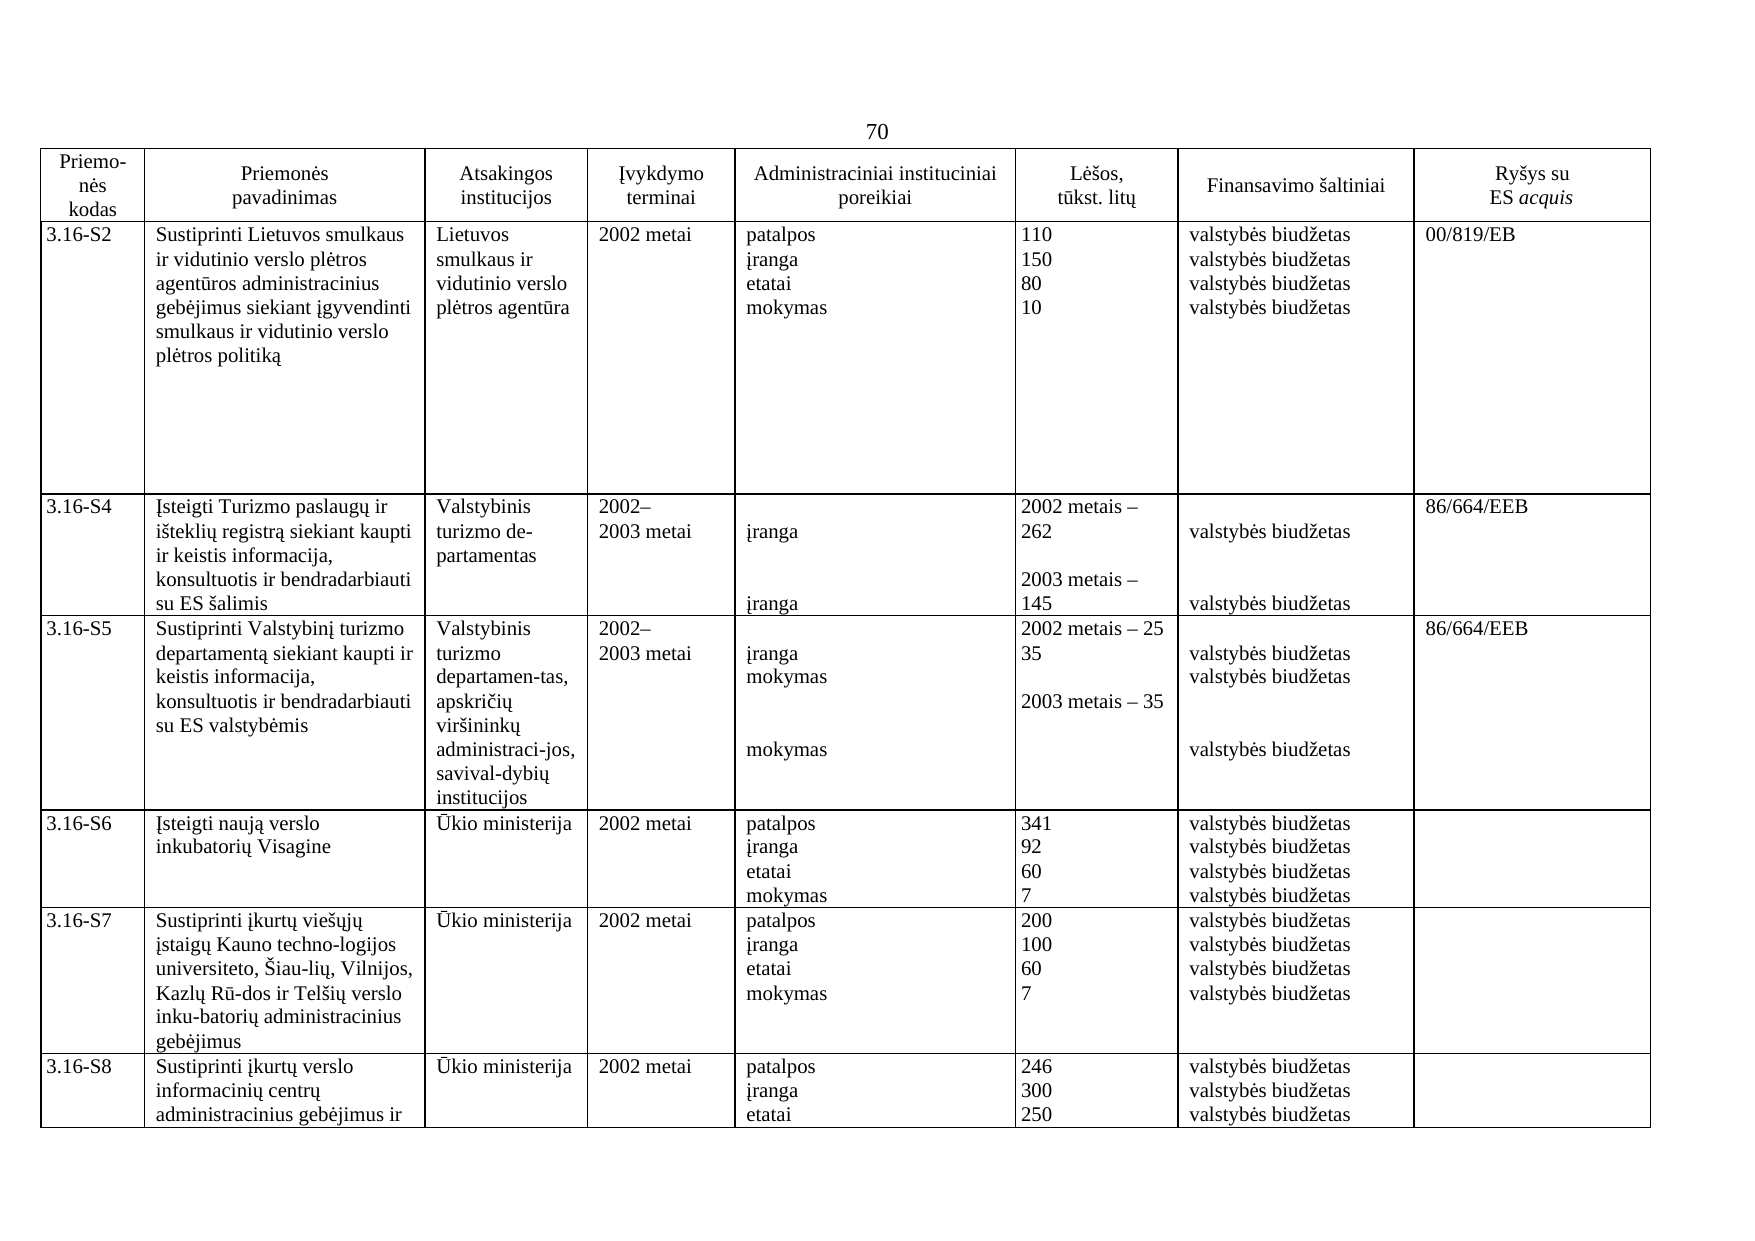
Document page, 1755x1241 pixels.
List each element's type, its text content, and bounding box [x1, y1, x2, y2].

table_cell 3.16-S2 [42, 222, 144, 493]
table_cell Sustiprinti įkurtų verslo informacinių centrų administracinius gebėjimus ir [145, 1054, 424, 1126]
table_cell 200 100 60 7 [1016, 908, 1177, 1053]
table_cell Valstybinis turizmo departamen-tas, apskričių viršininkų administraci-jos, savival-dybių institucijos [426, 616, 587, 809]
table_cell patalpos įranga etatai mokymas [736, 222, 1015, 493]
table_cell Sustiprinti Valstybinį turizmo departamentą siekiant kaupti ir keistis informacija, konsultuotis ir bendradarbiauti su ES valstybėmis [145, 616, 424, 809]
table_cell Ūkio ministerija [426, 908, 587, 1053]
table_header Priemo-nės kodas [41, 149, 144, 221]
table_cell 3.16-S6 [42, 811, 144, 907]
table_cell 86/664/EEB [1415, 616, 1650, 809]
table_cell Ūkio ministerija [426, 1054, 587, 1126]
table_cell Sustiprinti įkurtų viešųjų įstaigų Kauno techno-logijos universiteto, Šiau-lių, Vilnijos, Kazlų Rū-dos ir Telšių verslo inku-batorių administracinius gebėjimus [145, 908, 424, 1053]
table_cell įranga įranga [736, 495, 1015, 615]
table_cell 341 92 60 7 [1016, 811, 1177, 907]
table_cell 2002– 2003 metai [588, 616, 734, 809]
table_cell Įsteigti Turizmo paslaugų ir išteklių registrą siekiant kaupti ir keistis informacija, konsultuotis ir bendradarbiauti su ES šalimis [145, 495, 424, 615]
table_cell valstybės biudžetas valstybės biudžetas valstybės biudžetas valstybės biudžetas [1179, 222, 1413, 493]
table_cell 246 300 250 [1016, 1054, 1177, 1126]
table_cell Ūkio ministerija [426, 811, 587, 907]
table_cell 2002 metai [588, 1054, 734, 1126]
table_cell 3.16-S5 [42, 616, 144, 809]
table_header Administraciniai instituciniai poreikiai [736, 149, 1015, 221]
table_cell valstybės biudžetas valstybės biudžetas valstybės biudžetas [1179, 616, 1413, 809]
table_cell 2002 metai [588, 811, 734, 907]
table_cell 2002 metais – 262 2003 metais – 145 [1016, 495, 1177, 615]
table_cell valstybės biudžetas valstybės biudžetas valstybės biudžetas valstybės biudžetas [1179, 811, 1413, 907]
table_cell valstybės biudžetas valstybės biudžetas valstybės biudžetas valstybės biudžetas [1179, 908, 1413, 1053]
table_cell patalpos įranga etatai [736, 1054, 1015, 1126]
table_cell valstybės biudžetas valstybės biudžetas [1179, 495, 1413, 615]
table_cell 2002– 2003 metai [588, 495, 734, 615]
table_cell 110 150 80 10 [1016, 222, 1177, 493]
table_cell 2002 metais – 25 35 2003 metais – 35 [1016, 616, 1177, 809]
table_cell valstybės biudžetas valstybės biudžetas valstybės biudžetas [1179, 1054, 1413, 1126]
table_cell Įsteigti naują verslo inkubatorių Visagine [145, 811, 424, 907]
table_cell patalpos įranga etatai mokymas [736, 811, 1015, 907]
table_header Įvykdymo terminai [588, 149, 734, 221]
table_header Atsakingos institucijos [426, 149, 587, 221]
table_cell [1415, 1054, 1650, 1126]
table_cell [1415, 908, 1650, 1053]
table_cell 86/664/EEB [1415, 495, 1650, 615]
table_cell [1415, 811, 1650, 907]
table_header Priemonės pavadinimas [145, 149, 424, 221]
table_header Ryšys su ES acquis [1415, 149, 1650, 221]
table_cell 2002 metai [588, 222, 734, 493]
table_cell 00/819/EB [1415, 222, 1650, 493]
table_cell 2002 metai [588, 908, 734, 1053]
table_cell 3.16-S4 [42, 495, 144, 615]
table_cell patalpos įranga etatai mokymas [736, 908, 1015, 1053]
table_cell Lietuvos smulkaus ir vidutinio verslo plėtros agentūra [426, 222, 587, 493]
table_header Finansavimo šaltiniai [1179, 149, 1413, 221]
table_cell įranga mokymas mokymas [736, 616, 1015, 809]
table_cell Sustiprinti Lietuvos smulkaus ir vidutinio verslo plėtros agentūros administracinius gebėjimus siekiant įgyvendinti smulkaus ir vidutinio verslo plėtros politiką [145, 222, 424, 493]
table_header Lėšos, tūkst. litų [1016, 149, 1177, 221]
table_cell 3.16-S8 [42, 1054, 144, 1126]
table_cell 3.16-S7 [42, 908, 144, 1053]
table_cell Valstybinis turizmo de-partamentas [426, 495, 587, 615]
